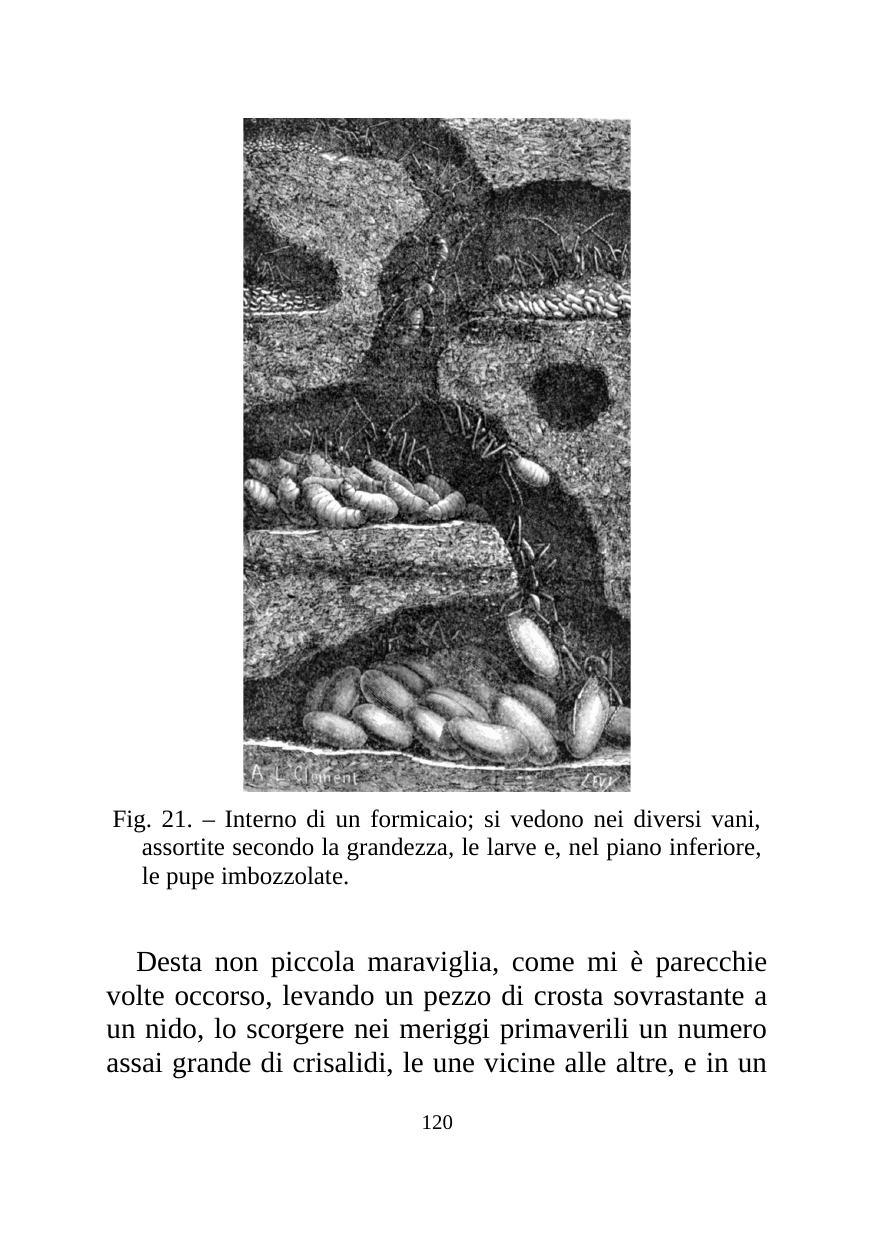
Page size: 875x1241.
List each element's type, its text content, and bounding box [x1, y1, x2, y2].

text Desta non piccola maraviglia, come mi è parecchie volte occorso, levando un pezzo di crosta sovrastante a un nido, lo scorgere nei meriggi primaverili un numero assai grande di crisalidi, le une vicine alle altre, e in un [106, 106, 768, 1079]
text Fig. 21. – Interno di un formicaio; si vedono nei diversi vani, assortite secondo la grandezza, le larve e, nel piano inferiore, le pupe imbozzolate. [112, 792, 762, 890]
picture [243, 118, 631, 792]
